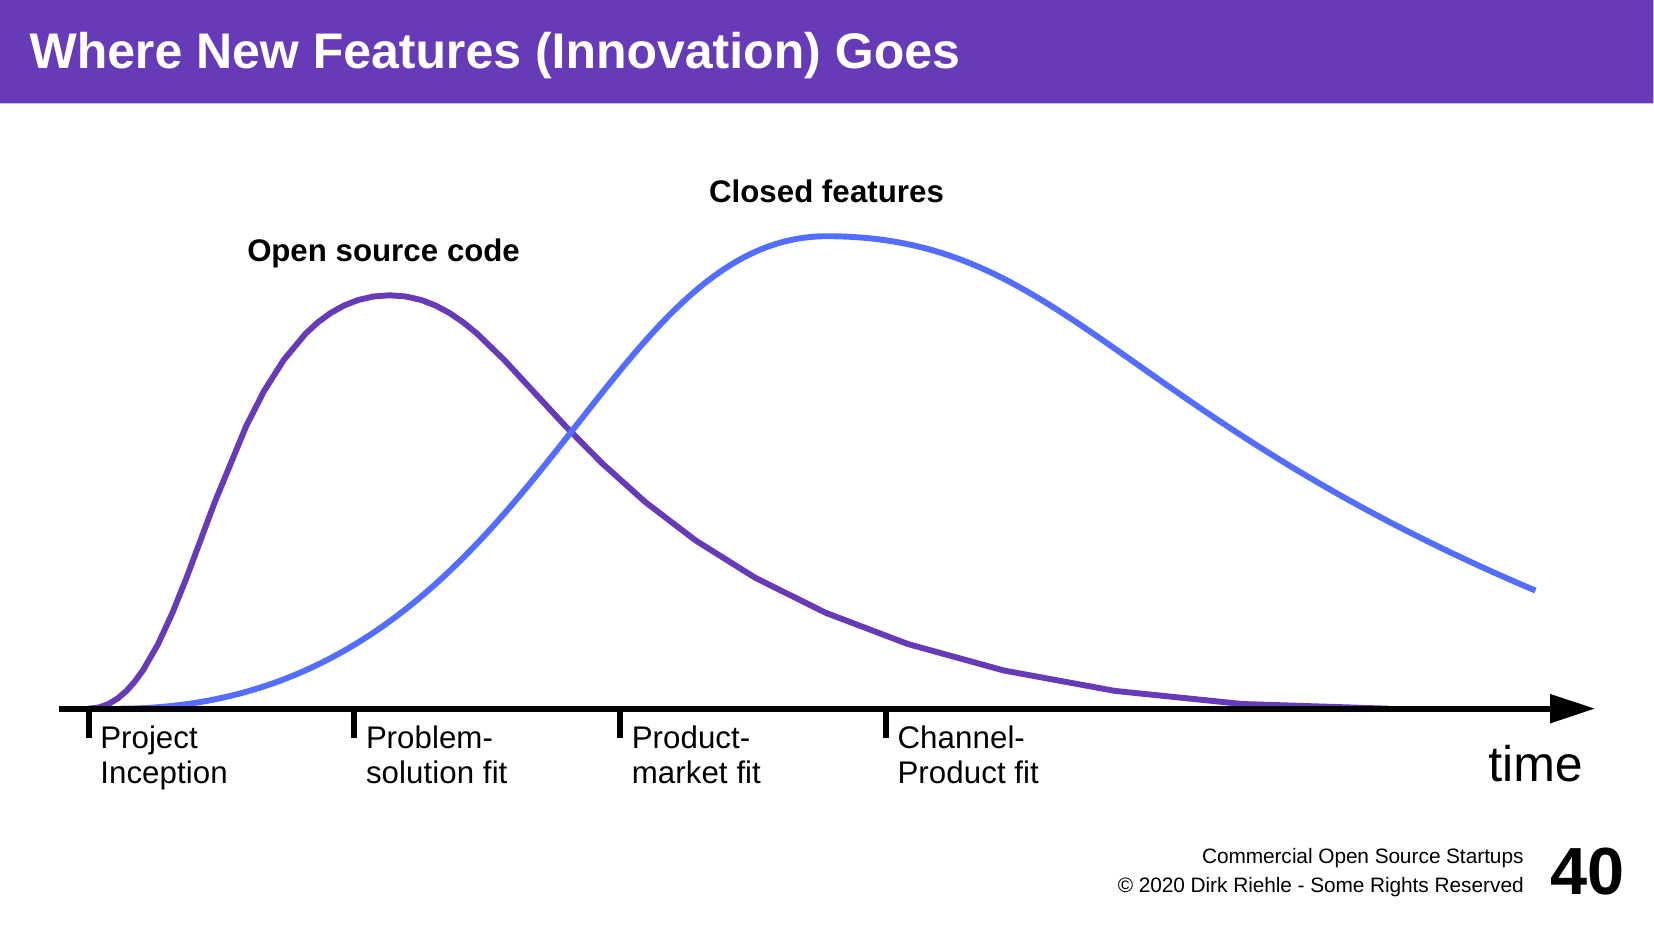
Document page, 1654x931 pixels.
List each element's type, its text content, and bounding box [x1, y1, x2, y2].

text_box Project Inception [88, 708, 325, 798]
title Where New Features (Innovation) Goes [0, 0, 1654, 104]
text_box Closed features [590, 147, 1063, 237]
text_box Channel- Product fit [885, 708, 1123, 798]
text_box Problem- solution fit [354, 708, 591, 798]
text_box Open source code [147, 206, 621, 296]
text_box Product- market fit [620, 708, 857, 798]
